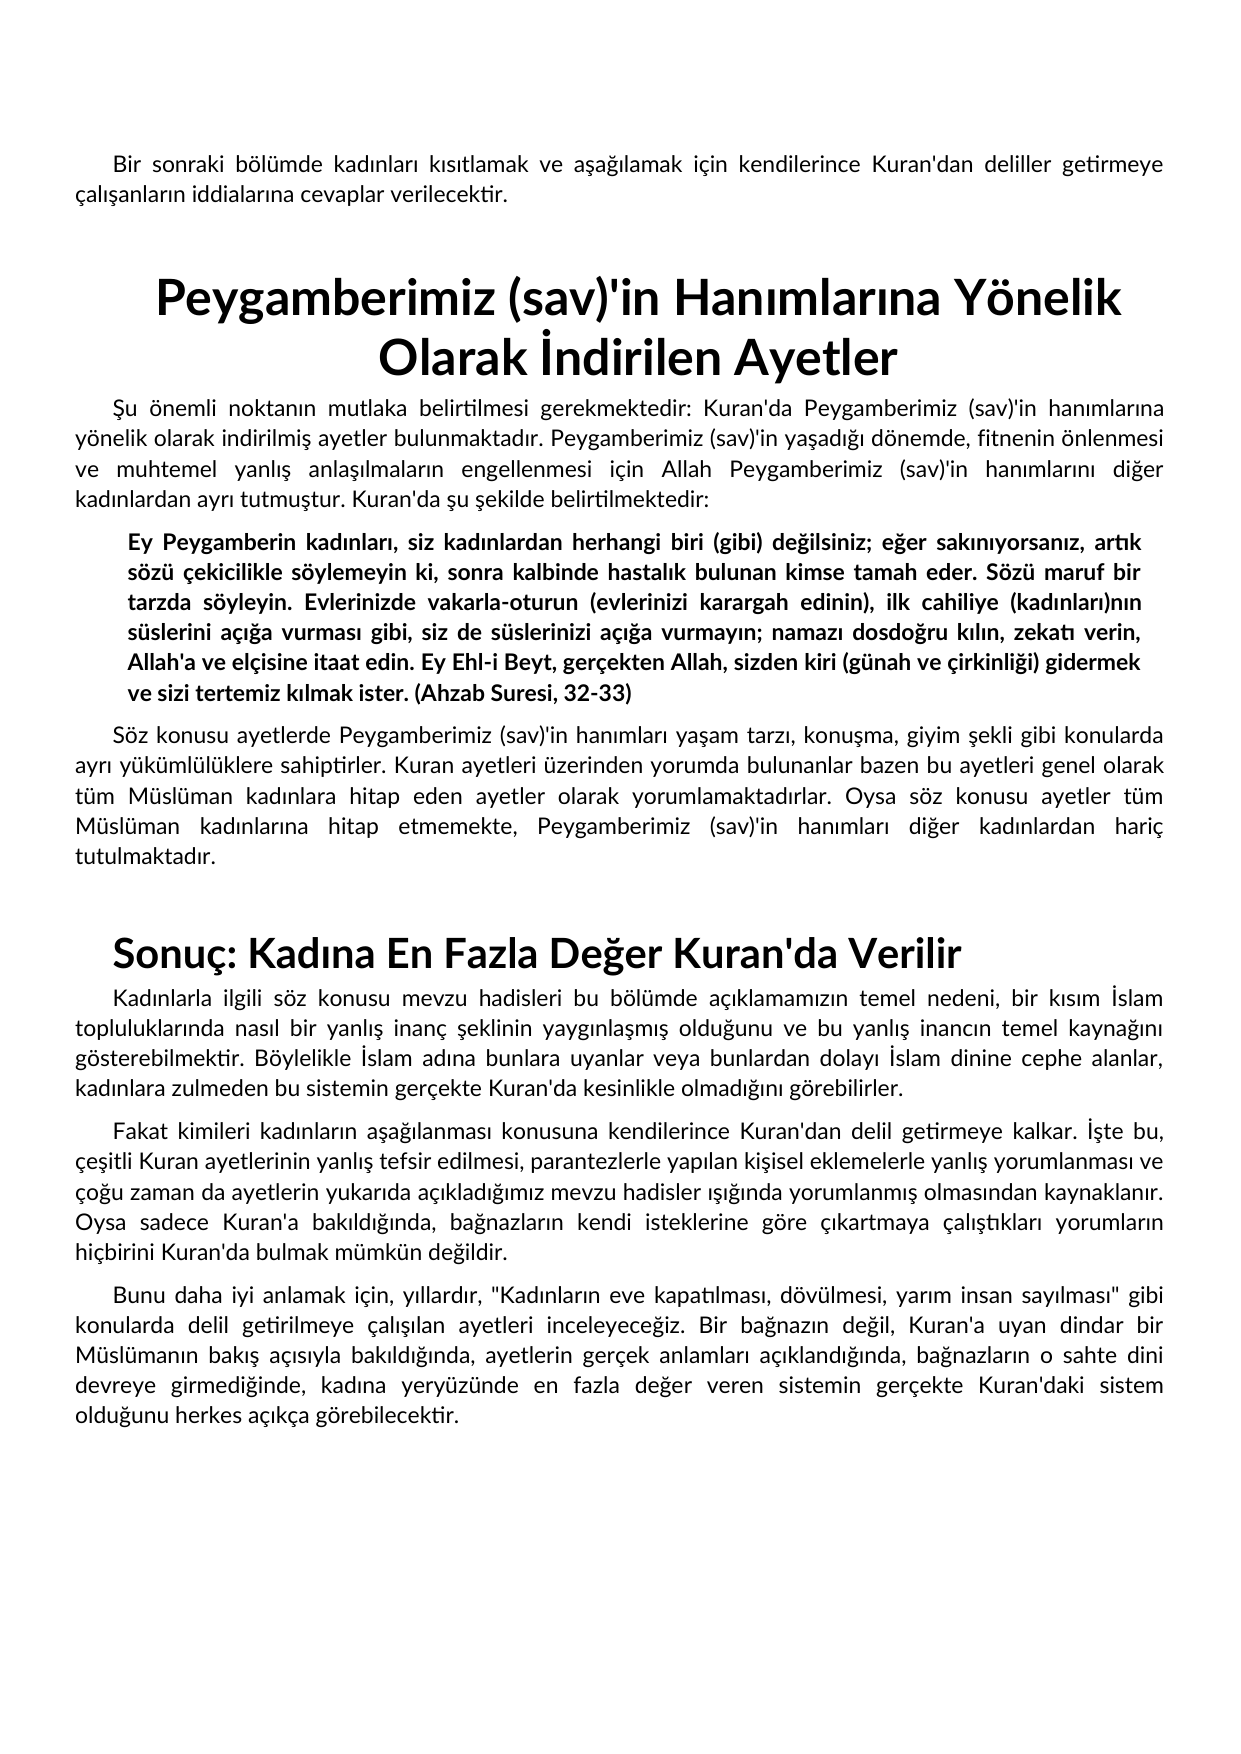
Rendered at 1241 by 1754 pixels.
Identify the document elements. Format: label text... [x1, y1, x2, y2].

subtitle Sonuç: Kadına En Fazla Değer Kuran'da Verilir [112, 927, 1165, 977]
subtitle Peygamberimiz (sav)'in Hanımlarına Yönelik Olarak İndirilen Ayetler [112, 266, 1165, 386]
text Söz konusu ayetlerde Peygamberimiz (sav)'in hanımları yaşam tarzı, konuşma, giyim şekli gibi konularda ayrı yükümlülüklere sahiptirler. Kuran ayetleri üzerinden yorumda bulunanlar bazen bu ayetleri genel olarak tüm Müslüman kadınlara hitap eden ayetler olarak yorumlamaktadırlar. Oysa söz konusu ayetler tüm Müslüman kadınlarına hitap etmemekte, Peygamberimiz (sav)'in hanımları diğer kadınlardan hariç tutulmaktadır. [75, 721, 1165, 869]
text Bunu daha iyi anlamak için, yıllardır, "Kadınların eve kapatılması, dövülmesi, yarım insan sayılması" gibi konularda delil getirilmeye çalışılan ayetleri inceleyeceğiz. Bir bağnazın değil, Kuran'a uyan dindar bir Müslümanın bakış açısıyla bakıldığında, ayetlerin gerçek anlamları açıklandığında, bağnazların o sahte dini devreye girmediğinde, kadına yeryüzünde en fazla değer veren sistemin gerçekte Kuran'daki sistem olduğunu herkes açıkça görebilecektir. [75, 1280, 1165, 1429]
text Kadınlarla ilgili söz konusu mevzu hadisleri bu bölümde açıklamamızın temel nedeni, bir kısım İslam topluluklarında nasıl bir yanlış inanç şeklinin yaygınlaşmış olduğunu ve bu yanlış inancın temel kaynağını gösterebilmektir. Böylelikle İslam adına bunlara uyanlar veya bunlardan dolayı İslam dinine cephe alanlar, kadınlara zulmeden bu sistemin gerçekte Kuran'da kesinlikle olmadığını görebilirler. [75, 983, 1165, 1102]
text Ey Peygamberin kadınları, siz kadınlardan herhangi biri (gibi) değilsiniz; eğer sakınıyorsanız, artık sözü çekicilikle söylemeyin ki, sonra kalbinde hastalık bulunan kimse tamah eder. Sözü maruf bir tarzda söyleyin. Evlerinizde vakarla-oturun (evlerinizi karargah edinin), ilk cahiliye (kadınları)nın süslerini açığa vurması gibi, siz de süslerinizi açığa vurmayın; namazı dosdoğru kılın, zekatı verin, Allah'a ve elçisine itaat edin. Ey Ehl-i Beyt, gerçekten Allah, sizden kiri (günah ve çirkinliği) gidermek ve sizi tertemiz kılmak ister. (Ahzab Suresi, 32-33) [127, 527, 1143, 706]
text Fakat kimileri kadınların aşağılanması konusuna kendilerince Kuran'dan delil getirmeye kalkar. İşte bu, çeşitli Kuran ayetlerinin yanlış tefsir edilmesi, parantezlerle yapılan kişisel eklemelerle yanlış yorumlanması ve çoğu zaman da ayetlerin yukarıda açıkladığımız mevzu hadisler ışığında yorumlanmış olmasından kaynaklanır. Oysa sadece Kuran'a bakıldığında, bağnazların kendi isteklerine göre çıkartmaya çalıştıkları yorumların hiçbirini Kuran'da bulmak mümkün değildir. [75, 1117, 1165, 1265]
text Şu önemli noktanın mutlaka belirtilmesi gerekmektedir: Kuran'da Peygamberimiz (sav)'in hanımlarına yönelik olarak indirilmiş ayetler bulunmaktadır. Peygamberimiz (sav)'in yaşadığı dönemde, fitnenin önlenmesi ve muhtemel yanlış anlaşılmaların engellenmesi için Allah Peygamberimiz (sav)'in hanımlarını diğer kadınlardan ayrı tutmuştur. Kuran'da şu şekilde belirtilmektedir: [75, 394, 1165, 512]
text Bir sonraki bölümde kadınları kısıtlamak ve aşağılamak için kendilerince Kuran'dan deliller getirmeye çalışanların iddialarına cevaplar verilecektir. [75, 150, 1165, 208]
